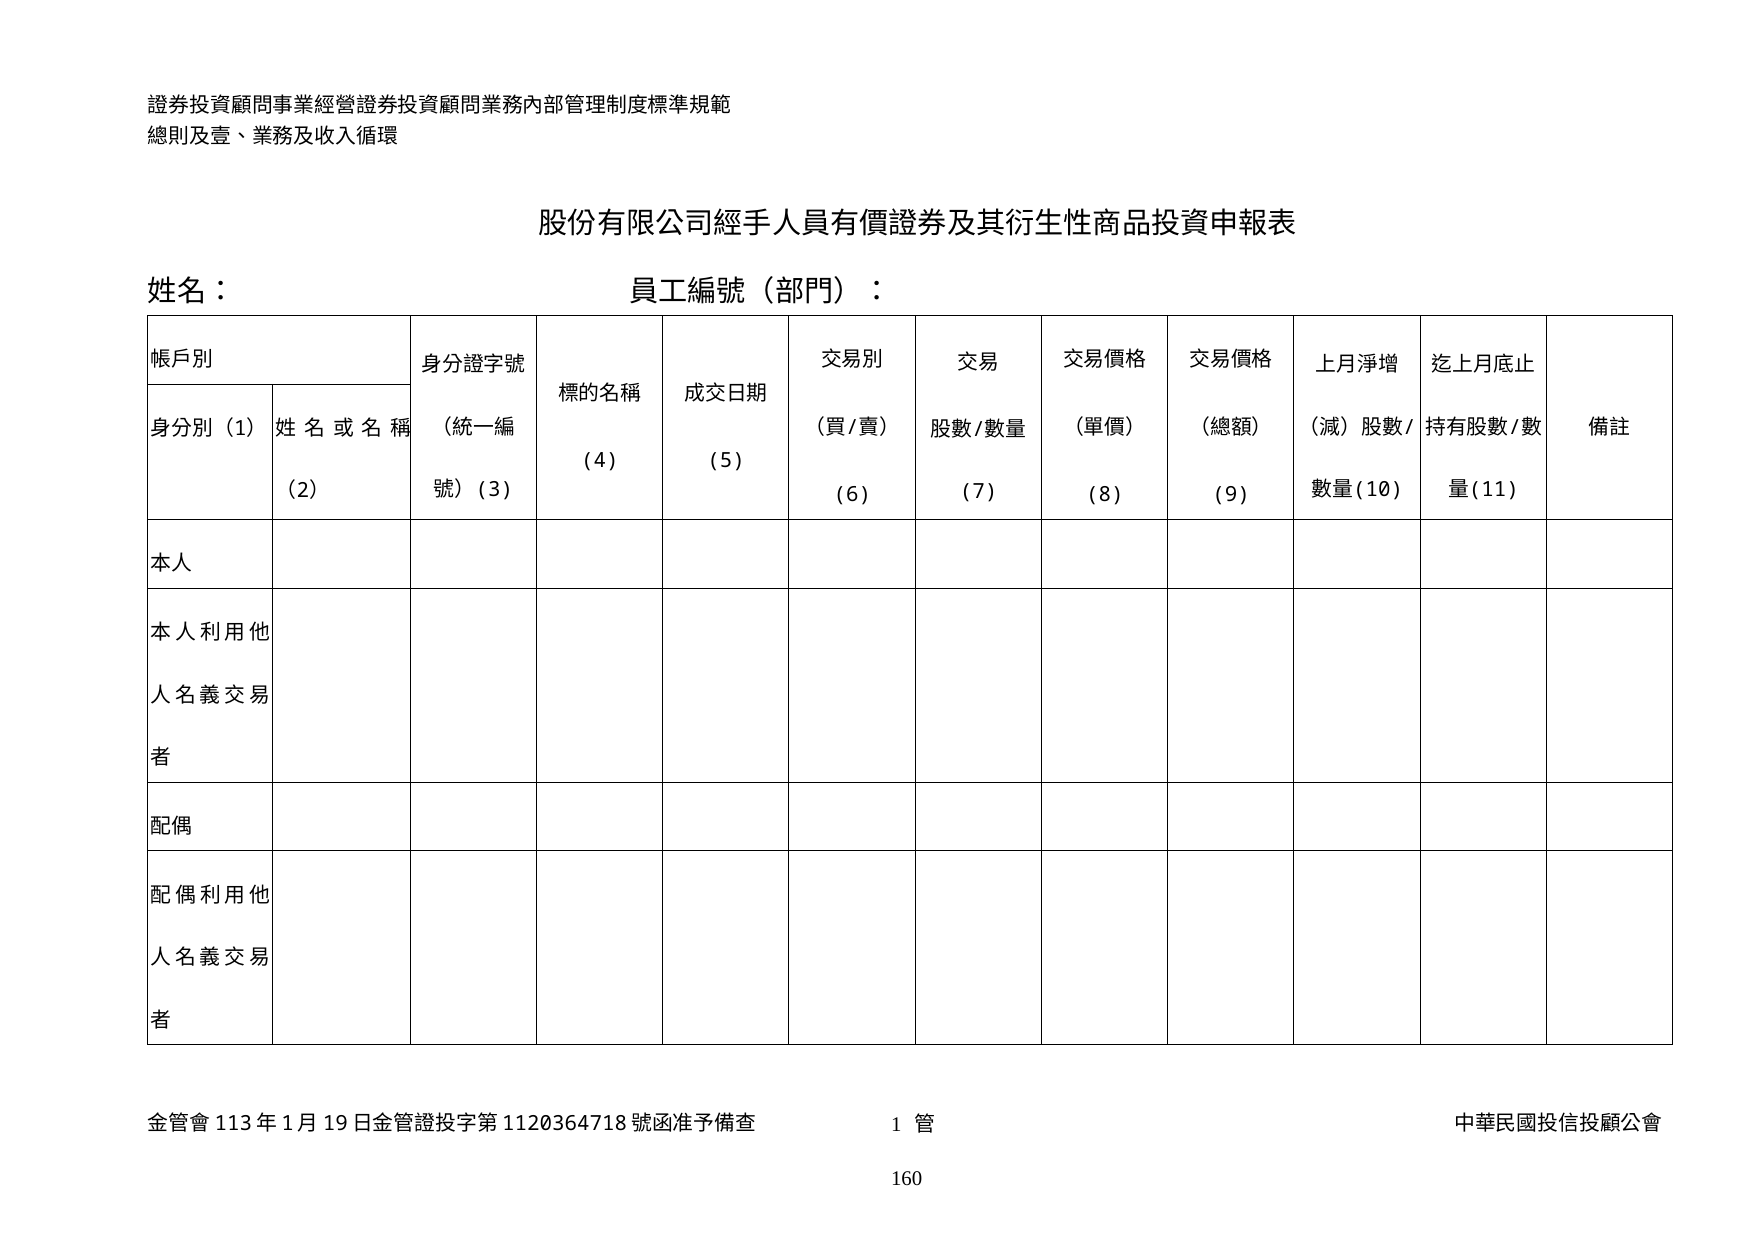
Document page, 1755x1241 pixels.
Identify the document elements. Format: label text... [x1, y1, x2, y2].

table_cell [1294, 783, 1420, 850]
table_cell [537, 851, 662, 1044]
table_cell [789, 520, 915, 588]
table_cell [411, 589, 536, 782]
table_cell [1042, 783, 1167, 850]
table_cell [273, 520, 410, 588]
table_cell [1547, 589, 1672, 782]
table_header 交易價格 （單價） (8) [1042, 316, 1167, 519]
table_header 成交日期 (5) [663, 316, 788, 519]
table_cell [1042, 589, 1167, 782]
table_cell [537, 520, 662, 588]
table_header 備註 [1547, 316, 1672, 519]
table_cell [1547, 520, 1672, 588]
table_cell [537, 589, 662, 782]
table_cell [1294, 520, 1420, 588]
table_cell [1168, 783, 1293, 850]
table_header 迄上月底止持有股數/數量(11) [1421, 316, 1546, 519]
table_cell [1421, 783, 1546, 850]
table_cell [789, 589, 915, 782]
table_cell [411, 520, 536, 588]
table_cell [1168, 589, 1293, 782]
table_cell [1547, 783, 1672, 850]
table_header 上月淨增（減）股數/數量(10) [1294, 316, 1420, 519]
table_cell [273, 783, 410, 850]
table_header 標的名稱 (4) [537, 316, 662, 519]
table_header 身分證字號（統一編號）(3) [411, 316, 536, 519]
table_cell [663, 520, 788, 588]
table_cell 本人 [148, 520, 272, 588]
table_cell [411, 851, 536, 1044]
table_cell [916, 589, 1041, 782]
table_cell [1421, 520, 1546, 588]
table_cell [789, 783, 915, 850]
table_cell [1547, 851, 1672, 1044]
table_cell [789, 851, 915, 1044]
table_header 交易別 （買/賣） (6) [789, 316, 915, 519]
table_cell [1042, 520, 1167, 588]
table_cell [916, 783, 1041, 850]
table_cell 配偶 [148, 783, 272, 850]
table_cell [1294, 589, 1420, 782]
table_cell 本人利用他人名義交易者 [148, 589, 272, 782]
text 股份有限公司經手人員有價證券及其衍生性商品投資申報表 [148, 179, 1687, 242]
text 姓名： 員工編號（部門）： [148, 247, 1687, 310]
table_cell [1168, 851, 1293, 1044]
table_cell 姓名或名稱（2） [273, 385, 410, 519]
table_cell [663, 783, 788, 850]
table_cell [663, 851, 788, 1044]
table_cell 身分別（1） [148, 385, 272, 519]
table_cell [916, 520, 1041, 588]
table_header 交易 股數/數量 (7) [916, 316, 1041, 519]
table_cell [1421, 589, 1546, 782]
table_cell [916, 851, 1041, 1044]
table_cell [1421, 851, 1546, 1044]
table_cell [273, 589, 410, 782]
table_cell [663, 589, 788, 782]
table_header 交易價格 （總額） (9) [1168, 316, 1293, 519]
table_cell [1042, 851, 1167, 1044]
table_cell [273, 851, 410, 1044]
table_cell [411, 783, 536, 850]
table_cell [537, 783, 662, 850]
table_cell 配偶利用他人名義交易者 [148, 851, 272, 1044]
table_cell [1294, 851, 1420, 1044]
table_header 帳戶別 [148, 316, 410, 384]
table_cell [1168, 520, 1293, 588]
